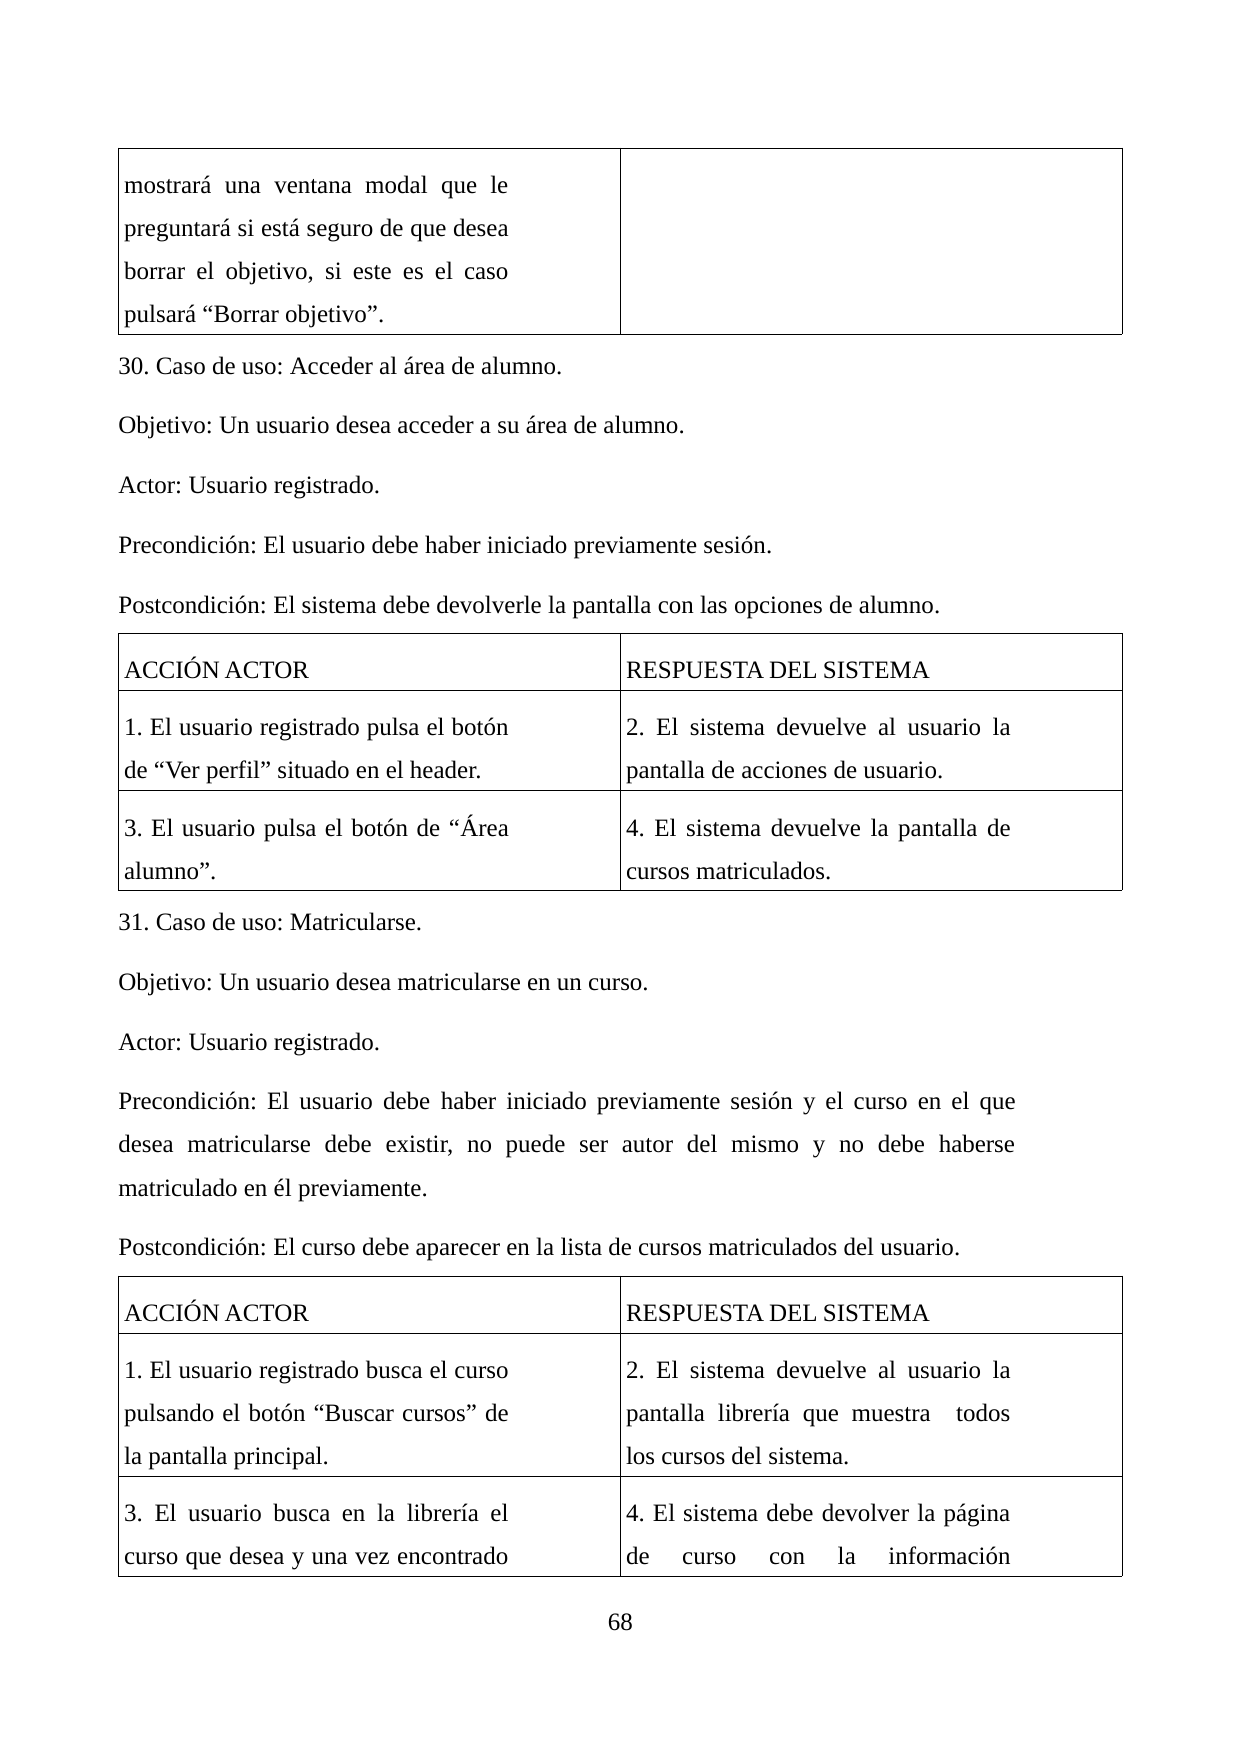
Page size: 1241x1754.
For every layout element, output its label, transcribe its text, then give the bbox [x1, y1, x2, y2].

table_cell 3. El usuario busca en la librería el curso que desea y una vez encontrado [119, 1477, 620, 1576]
table_cell mostrará una ventana modal que le preguntará si está seguro de que desea borrar el objetivo, si este es el caso pulsará “Borrar objetivo”. [119, 149, 620, 334]
text Actor: Usuario registrado. [118, 470, 1017, 499]
table_cell [621, 149, 1122, 334]
table_cell 4. El sistema debe devolver la página de curso con la información [621, 1477, 1122, 1576]
table_cell 3. El usuario pulsa el botón de “Área alumno”. [119, 791, 620, 890]
table_cell 2. El sistema devuelve al usuario la pantalla librería que muestra todos los cursos del sistema. [621, 1334, 1122, 1476]
table_header ACCIÓN ACTOR [119, 1277, 620, 1332]
text 30. Caso de uso: Acceder al área de alumno. [118, 351, 1017, 379]
table_cell 2. El sistema devuelve al usuario la pantalla de acciones de usuario. [621, 691, 1122, 790]
text Postcondición: El curso debe aparecer en la lista de cursos matriculados del usuario. [118, 1232, 1017, 1261]
text Actor: Usuario registrado. [118, 1027, 1017, 1055]
text 31. Caso de uso: Matricularse. [118, 907, 1017, 936]
table_cell 1. El usuario registrado busca el curso pulsando el botón “Buscar cursos” de la pantalla principal. [119, 1334, 620, 1476]
text Objetivo: Un usuario desea matricularse en un curso. [118, 967, 1017, 996]
table_header RESPUESTA DEL SISTEMA [621, 1277, 1122, 1332]
text Postcondición: El sistema debe devolverle la pantalla con las opciones de alumno. [118, 590, 1017, 619]
table_cell 1. El usuario registrado pulsa el botón de “Ver perfil” situado en el header. [119, 691, 620, 790]
text Precondición: El usuario debe haber iniciado previamente sesión y el curso en el que desea matricularse debe existir, no puede ser autor del mismo y no debe haberse matriculado en él previamente. [118, 1086, 1017, 1201]
table_header ACCIÓN ACTOR [119, 634, 620, 690]
text Precondición: El usuario debe haber iniciado previamente sesión. [118, 530, 1017, 559]
table_cell 4. El sistema devuelve la pantalla de cursos matriculados. [621, 791, 1122, 890]
table_header RESPUESTA DEL SISTEMA [621, 634, 1122, 690]
text Objetivo: Un usuario desea acceder a su área de alumno. [118, 411, 1017, 439]
